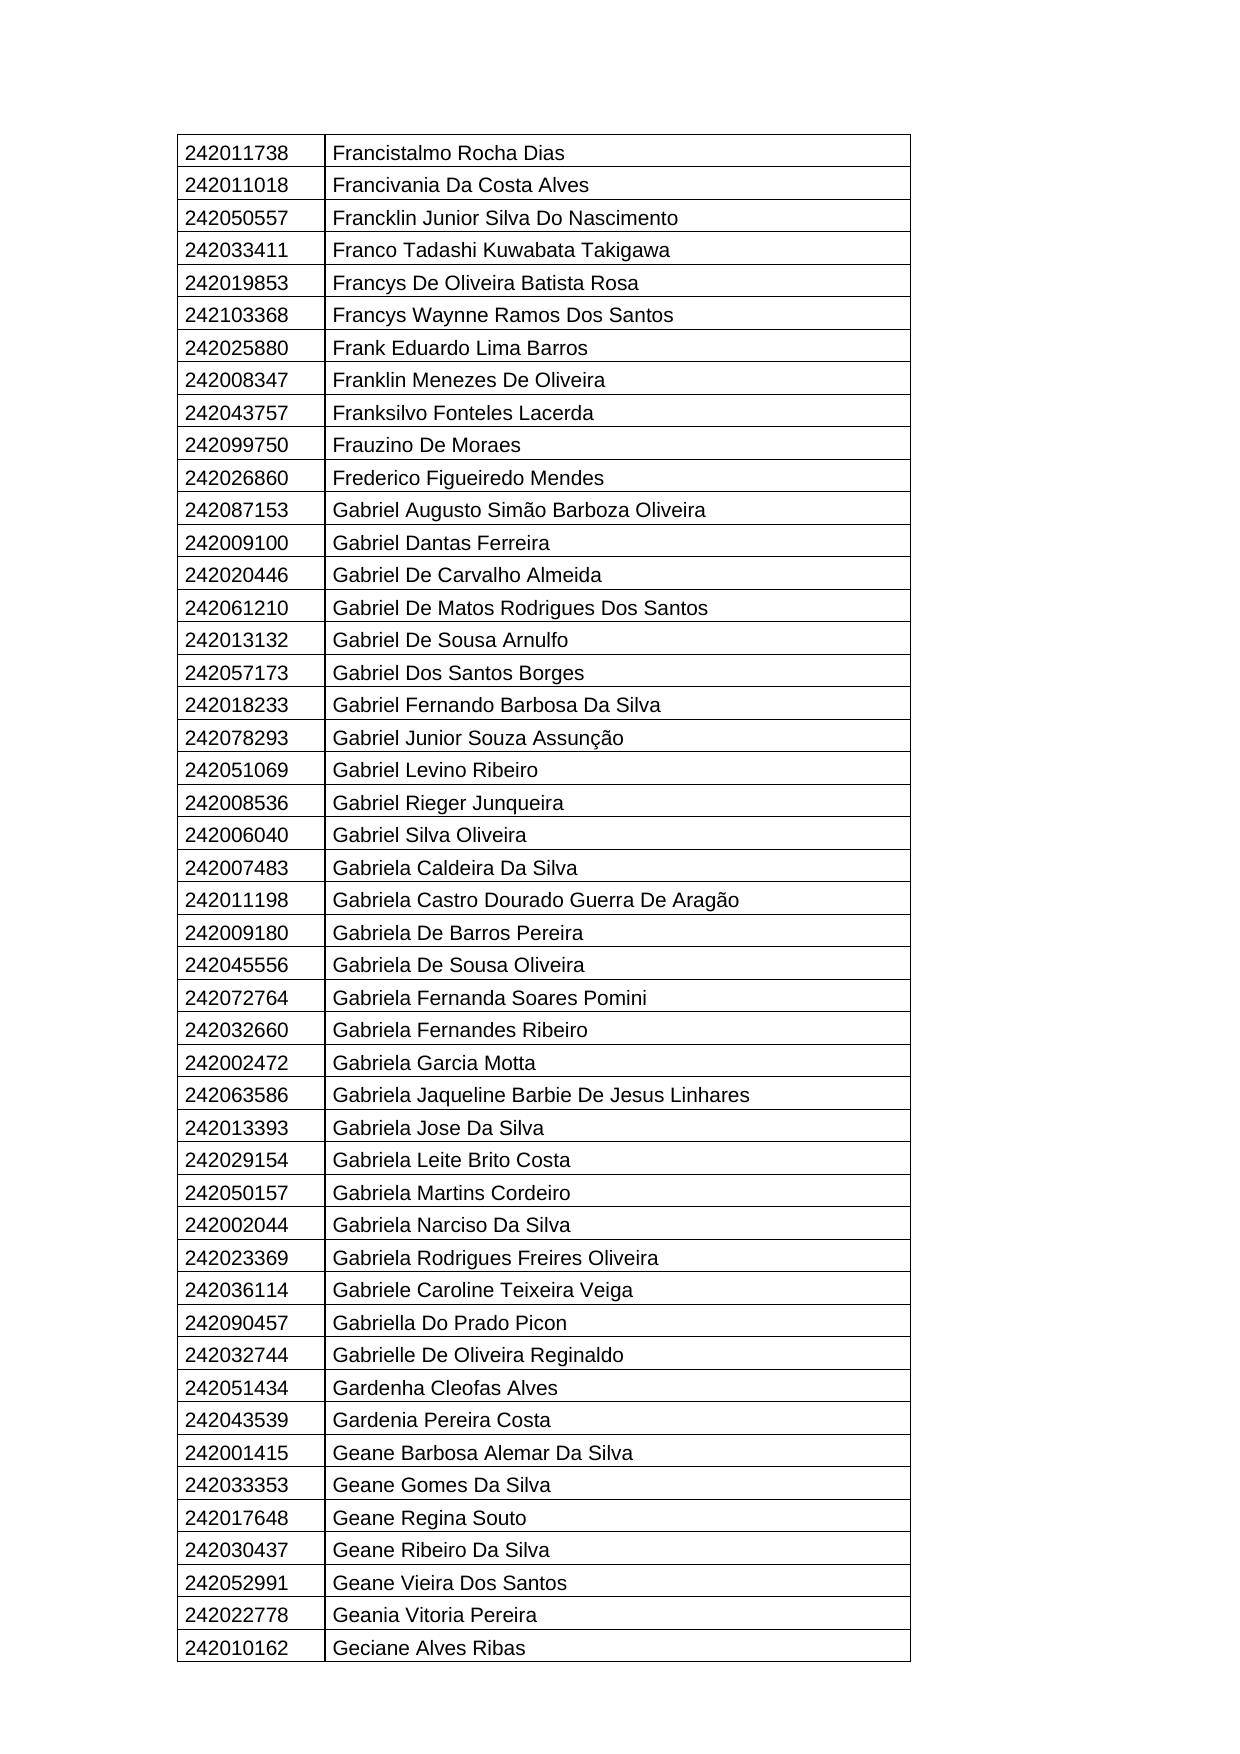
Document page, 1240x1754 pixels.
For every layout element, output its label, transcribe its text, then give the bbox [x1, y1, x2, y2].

table_cell Gabrielle De Oliveira Reginaldo [326, 1337, 910, 1368]
table_cell 242019853 [178, 265, 324, 296]
table_cell 242026860 [178, 460, 324, 491]
table_cell 242002472 [178, 1045, 324, 1076]
table_cell 242018233 [178, 687, 324, 718]
table_cell Frederico Figueiredo Mendes [326, 460, 910, 491]
table_cell 242008347 [178, 362, 324, 393]
table_cell Gabriela Fernanda Soares Pomini [326, 980, 910, 1011]
table_cell Franksilvo Fonteles Lacerda [326, 395, 910, 426]
table_cell 242022778 [178, 1597, 324, 1628]
table_cell Francivania Da Costa Alves [326, 167, 910, 198]
table_cell Gabriel Fernando Barbosa Da Silva [326, 687, 910, 718]
table_cell 242009180 [178, 915, 324, 946]
table_cell Gabriel Dantas Ferreira [326, 525, 910, 556]
table_cell 242032660 [178, 1012, 324, 1043]
table_cell Gabriella Do Prado Picon [326, 1305, 910, 1336]
table_cell 242045556 [178, 947, 324, 978]
table_cell 242061210 [178, 590, 324, 621]
table_cell Francys Waynne Ramos Dos Santos [326, 297, 910, 328]
table_cell Francys De Oliveira Batista Rosa [326, 265, 910, 296]
table_cell 242051434 [178, 1370, 324, 1401]
table_cell Gabriel Levino Ribeiro [326, 752, 910, 783]
table_cell Gabriele Caroline Teixeira Veiga [326, 1272, 910, 1303]
table_cell 242011198 [178, 882, 324, 913]
table_cell 242050557 [178, 200, 324, 231]
table_cell Gabriela Fernandes Ribeiro [326, 1012, 910, 1043]
table_cell 242013132 [178, 622, 324, 653]
table_cell 242030437 [178, 1532, 324, 1563]
table_cell 242011018 [178, 167, 324, 198]
table_cell 242032744 [178, 1337, 324, 1368]
table_cell 242009100 [178, 525, 324, 556]
table_cell Gabriel Rieger Junqueira [326, 785, 910, 816]
table_cell 242008536 [178, 785, 324, 816]
table_cell Franco Tadashi Kuwabata Takigawa [326, 232, 910, 263]
table_cell Geane Barbosa Alemar Da Silva [326, 1435, 910, 1466]
table_cell Gabriela De Barros Pereira [326, 915, 910, 946]
table_cell 242043757 [178, 395, 324, 426]
table_cell 242078293 [178, 720, 324, 751]
table_cell Gabriela Leite Brito Costa [326, 1142, 910, 1173]
table_cell 242001415 [178, 1435, 324, 1466]
table_cell 242051069 [178, 752, 324, 783]
table_cell Gabriel De Carvalho Almeida [326, 557, 910, 588]
table_cell Frank Eduardo Lima Barros [326, 330, 910, 361]
table_cell Geane Regina Souto [326, 1500, 910, 1531]
table_cell 242063586 [178, 1077, 324, 1108]
table_cell Gabriela Narciso Da Silva [326, 1207, 910, 1238]
table_cell 242011738 [178, 135, 324, 166]
table_cell Gabriel De Sousa Arnulfo [326, 622, 910, 653]
table_cell Franklin Menezes De Oliveira [326, 362, 910, 393]
table_cell 242017648 [178, 1500, 324, 1531]
table_cell 242043539 [178, 1402, 324, 1433]
table_cell Gabriel De Matos Rodrigues Dos Santos [326, 590, 910, 621]
table_cell 242072764 [178, 980, 324, 1011]
table_cell Francklin Junior Silva Do Nascimento [326, 200, 910, 231]
table_cell Geciane Alves Ribas [326, 1630, 910, 1661]
table_cell 242103368 [178, 297, 324, 328]
table_cell Francistalmo Rocha Dias [326, 135, 910, 166]
table_cell Gabriela Jose Da Silva [326, 1110, 910, 1141]
table_cell Gabriela Castro Dourado Guerra De Aragão [326, 882, 910, 913]
table_cell 242033411 [178, 232, 324, 263]
table_cell 242036114 [178, 1272, 324, 1303]
table_cell Geane Vieira Dos Santos [326, 1565, 910, 1596]
table_cell 242029154 [178, 1142, 324, 1173]
table_cell 242052991 [178, 1565, 324, 1596]
table_cell Gabriela Martins Cordeiro [326, 1175, 910, 1206]
table_cell 242057173 [178, 655, 324, 686]
table_cell 242025880 [178, 330, 324, 361]
table_cell 242099750 [178, 427, 324, 458]
table_cell Gabriel Junior Souza Assunção [326, 720, 910, 751]
table_cell 242006040 [178, 817, 324, 848]
table_cell 242090457 [178, 1305, 324, 1336]
table_cell Gabriela De Sousa Oliveira [326, 947, 910, 978]
table_cell 242002044 [178, 1207, 324, 1238]
table_cell Gardenha Cleofas Alves [326, 1370, 910, 1401]
table_cell Gabriela Rodrigues Freires Oliveira [326, 1240, 910, 1271]
table_cell 242020446 [178, 557, 324, 588]
table_cell 242013393 [178, 1110, 324, 1141]
table_cell 242023369 [178, 1240, 324, 1271]
table_cell Gabriel Dos Santos Borges [326, 655, 910, 686]
table_cell 242010162 [178, 1630, 324, 1661]
table_cell Frauzino De Moraes [326, 427, 910, 458]
table_cell Geania Vitoria Pereira [326, 1597, 910, 1628]
table_cell Gabriel Augusto Simão Barboza Oliveira [326, 492, 910, 523]
table_cell 242007483 [178, 850, 324, 881]
table_cell Gabriela Caldeira Da Silva [326, 850, 910, 881]
table_cell Gabriela Jaqueline Barbie De Jesus Linhares [326, 1077, 910, 1108]
table_cell Gardenia Pereira Costa [326, 1402, 910, 1433]
table_cell Geane Ribeiro Da Silva [326, 1532, 910, 1563]
table_cell Geane Gomes Da Silva [326, 1467, 910, 1498]
table_cell 242033353 [178, 1467, 324, 1498]
table_cell 242087153 [178, 492, 324, 523]
table_cell Gabriel Silva Oliveira [326, 817, 910, 848]
table_cell 242050157 [178, 1175, 324, 1206]
table_cell Gabriela Garcia Motta [326, 1045, 910, 1076]
